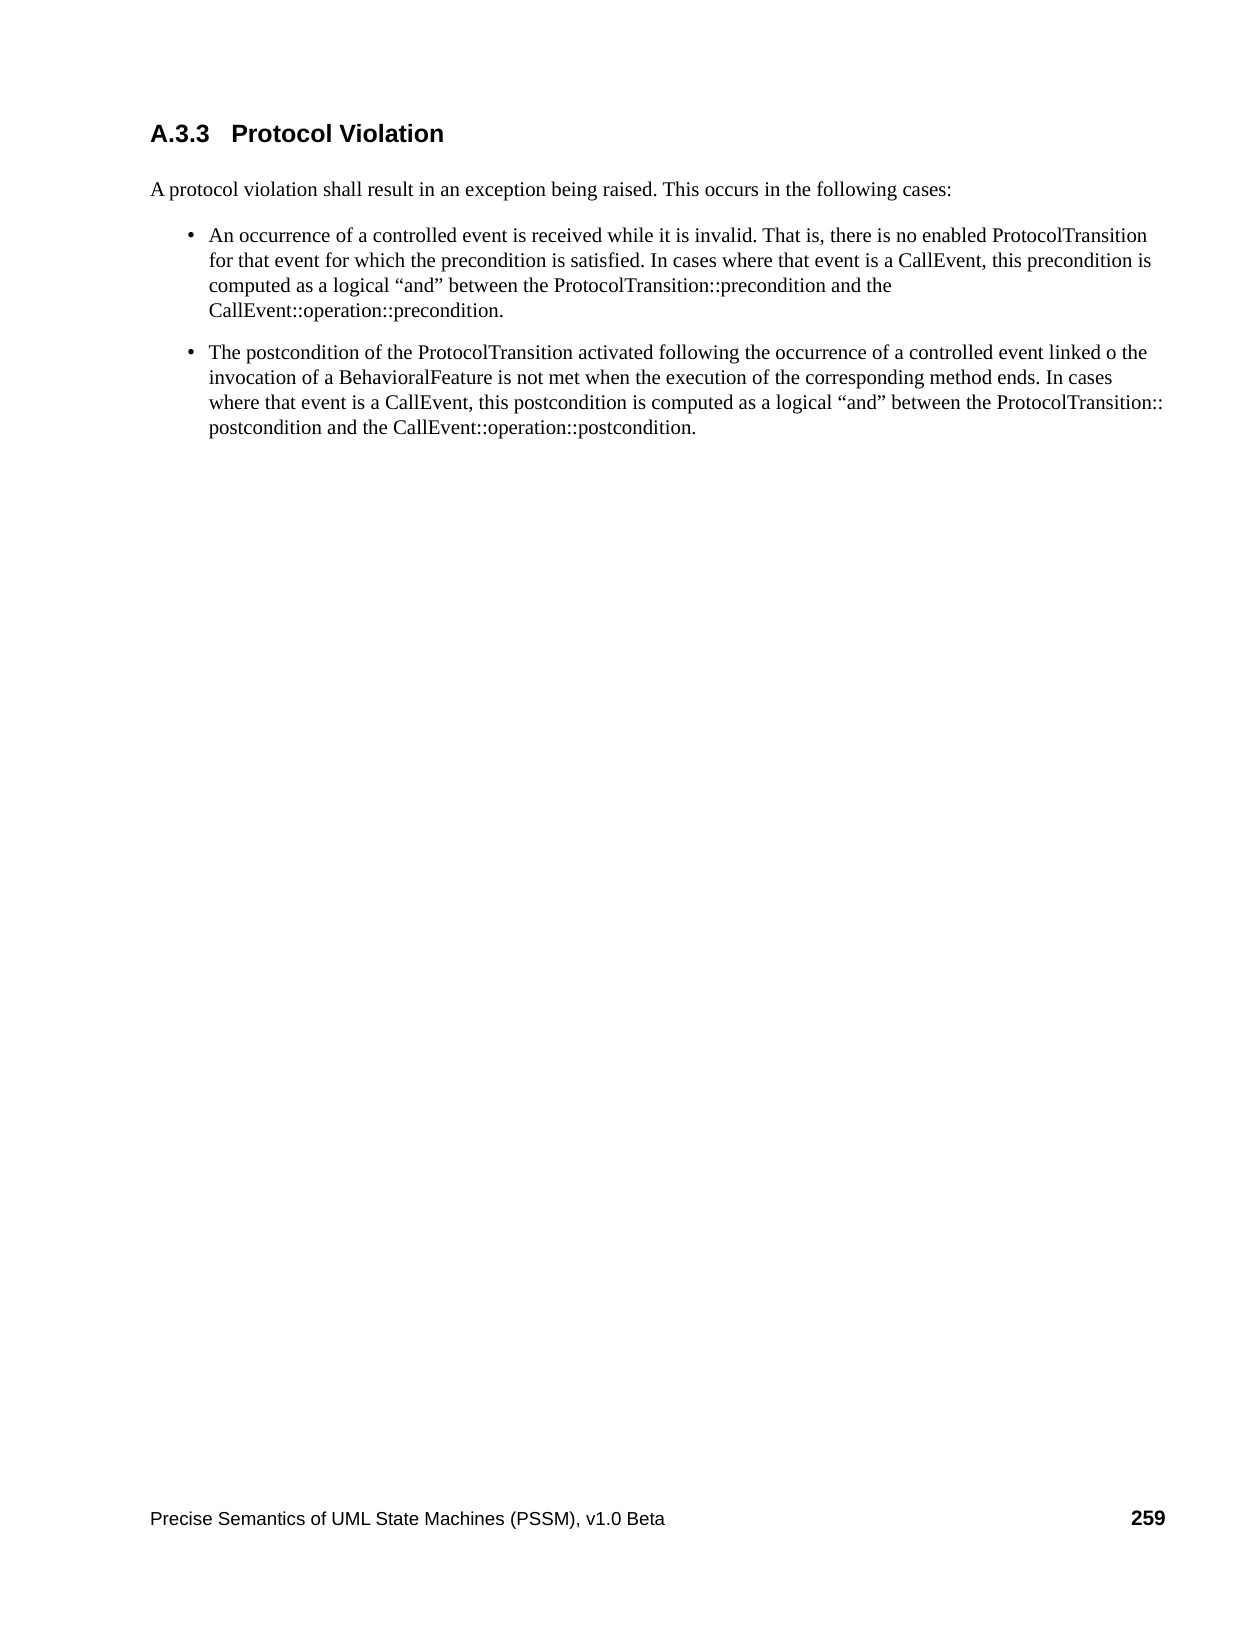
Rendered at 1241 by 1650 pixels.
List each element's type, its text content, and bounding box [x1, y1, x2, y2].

subtitle Protocol Violation [150, 118, 1166, 148]
text A protocol violation shall result in an exception being raised. This occurs in the following cases: [150, 177, 1166, 201]
list The postcondition of the ProtocolTransition activated following the occurrence of a controlled event linked o the invocation of a BehavioralFeature is not met when the execution of the corresponding method ends. In cases where that event is a CallEvent, this postcondition is computed as a logical “and” between the ProtocolTransition:: postcondition and the CallEvent::operation::postcondition. [187, 339, 1166, 439]
list An occurrence of a controlled event is received while it is invalid. That is, there is no enabled ProtocolTransition for that event for which the precondition is satisfied. In cases where that event is a CallEvent, this precondition is computed as a logical “and” between the ProtocolTransition::precondition and the CallEvent::operation::precondition. [187, 222, 1166, 322]
